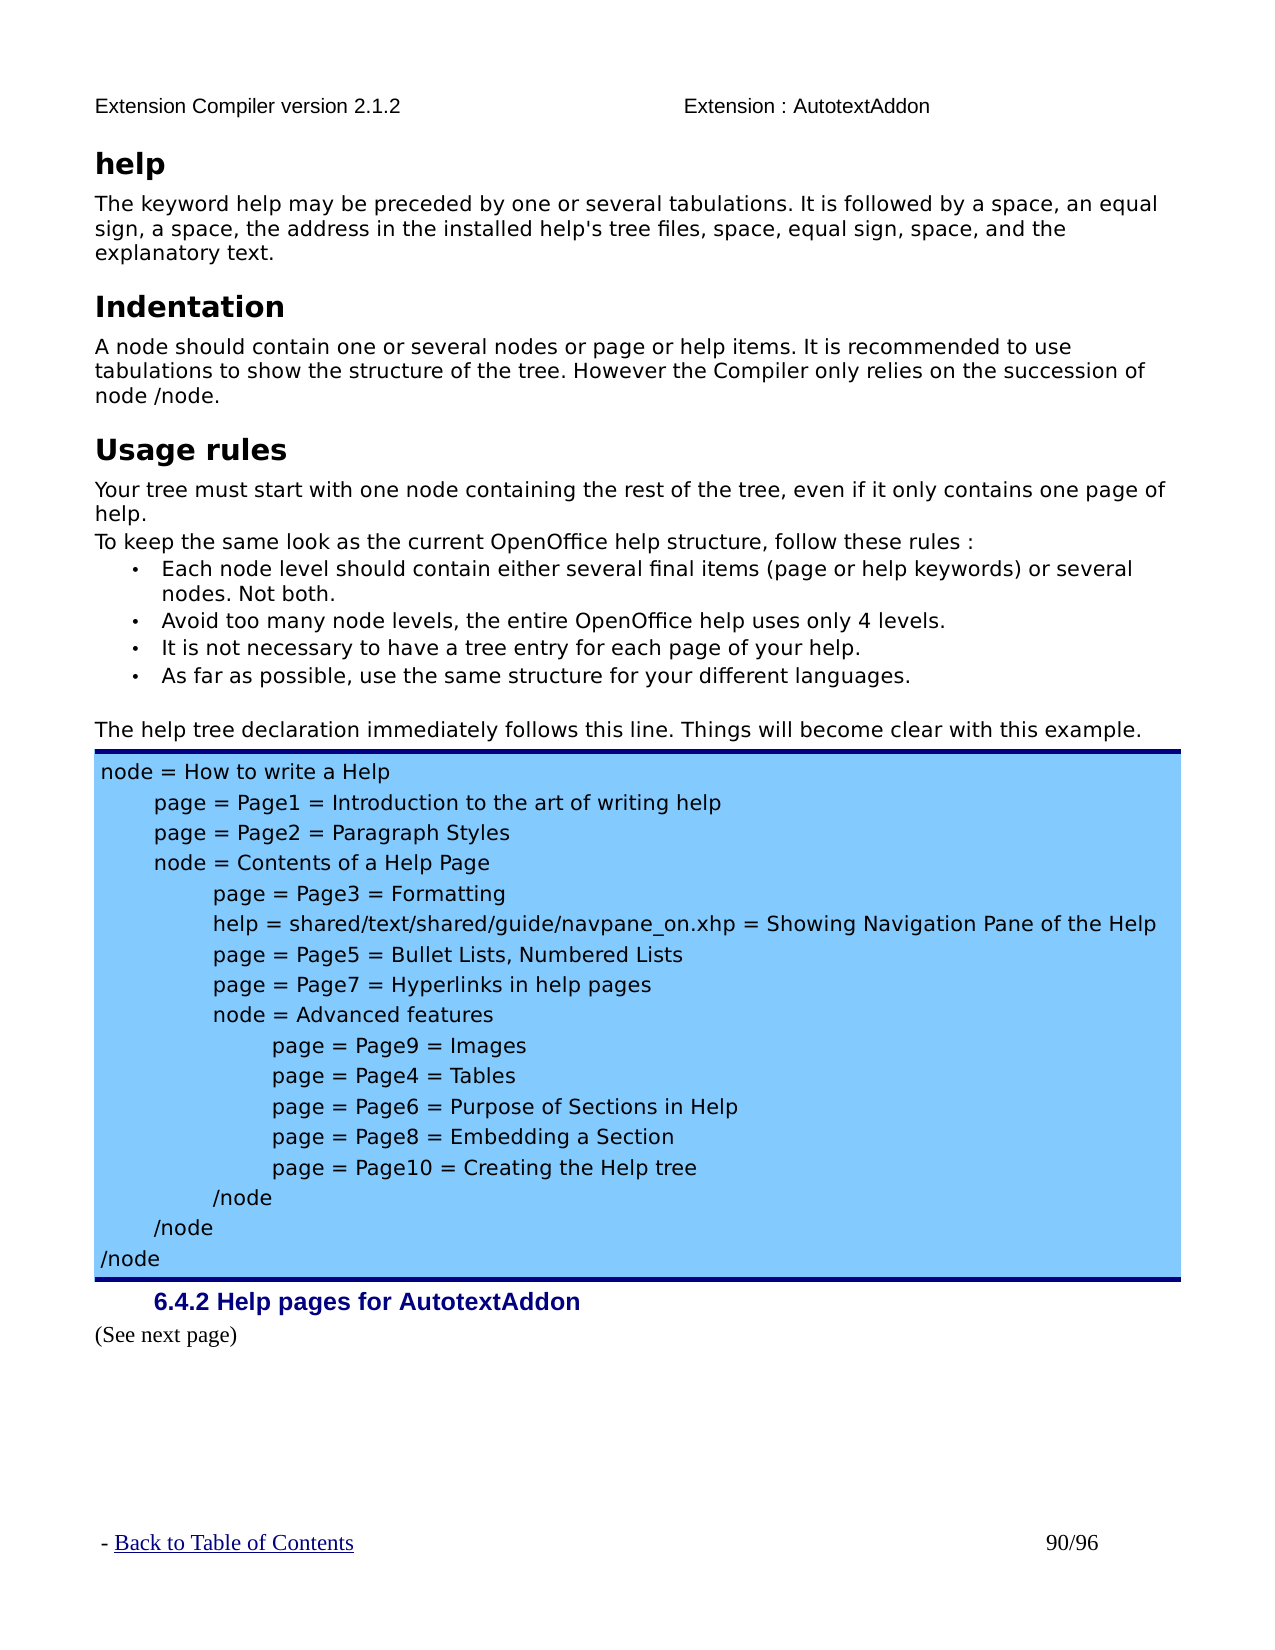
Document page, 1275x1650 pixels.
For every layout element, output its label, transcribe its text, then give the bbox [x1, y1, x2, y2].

text help = shared/text/shared/guide/navpane_on.xhp = Showing Navigation Pane of the Help [94, 901, 1181, 931]
text help [94, 147, 1181, 181]
list It is not necessary to have a tree entry for each page of your help. [132, 636, 1181, 661]
text page = Page5 = Bullet Lists, Numbered Lists [94, 931, 1181, 962]
text (See next page) [94, 1322, 1181, 1348]
list As far as possible, use the same structure for your different languages. [132, 664, 1181, 688]
text node = Contents of a Help Page [94, 840, 1181, 871]
text Usage rules [94, 433, 1181, 467]
text A node should contain one or several nodes or page or help items. It is recommended to use tabulations to show the structure of the tree. However the Compiler only relies on the succession of node /node. [94, 335, 1181, 408]
text page = Page8 = Embedding a Section [94, 1114, 1181, 1144]
text The keyword help may be preceded by one or several tabulations. It is followed by a space, an equal sign, a space, the address in the installed help's tree files, space, equal sign, space, and the explanatory text. [94, 192, 1181, 266]
list Each node level should contain either several final items (page or help keywords) or several nodes. Not both. [132, 557, 1181, 606]
text /node [94, 1205, 1181, 1236]
text /node [94, 1175, 1181, 1205]
text The help tree declaration immediately follows this line. Things will become clear with this example. [94, 718, 1181, 743]
text To keep the same look as the current OpenOffice help structure, follow these rules : [94, 529, 1181, 554]
list Avoid too many node levels, the entire OpenOffice help uses only 4 levels. [132, 609, 1181, 633]
text page = Page3 = Formatting [94, 871, 1181, 901]
text /node [94, 1236, 1181, 1282]
text page = Page7 = Hyperlinks in help pages [94, 962, 1181, 992]
subtitle Help pages for AutotextAddon [153, 1288, 1181, 1316]
text Indentation [94, 290, 1181, 324]
text page = Page2 = Paragraph Styles [94, 810, 1181, 840]
text page = Page9 = Images [94, 1023, 1181, 1053]
text page = Page1 = Introduction to the art of writing help [94, 779, 1181, 810]
text page = Page4 = Tables [94, 1053, 1181, 1083]
text node = How to write a Help [94, 750, 1181, 779]
text node = Advanced features [94, 992, 1181, 1023]
text page = Page10 = Creating the Help tree [94, 1144, 1181, 1175]
text Your tree must start with one node containing the rest of the tree, even if it only contains one page of help. [94, 478, 1181, 527]
